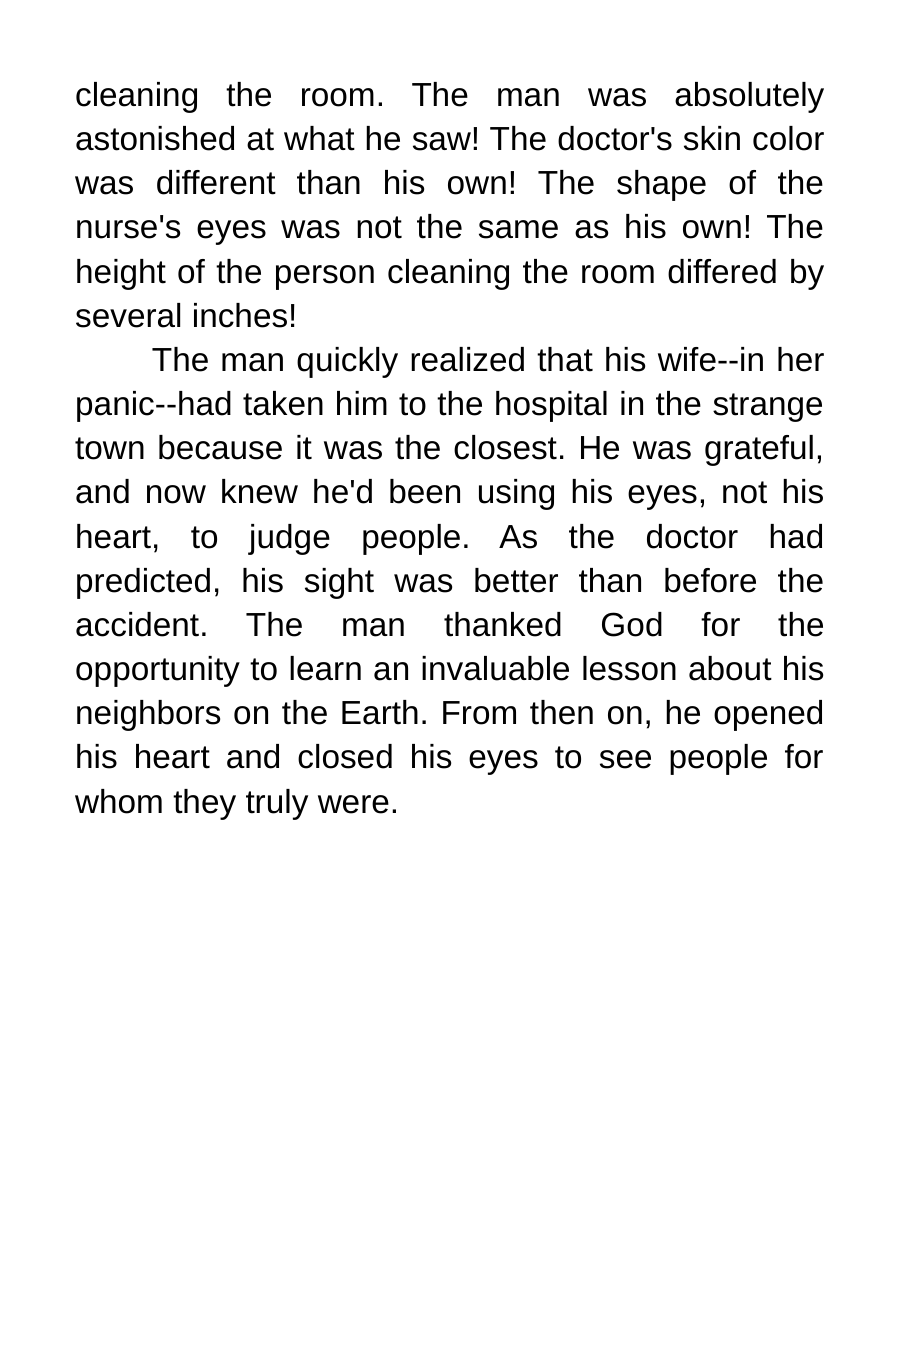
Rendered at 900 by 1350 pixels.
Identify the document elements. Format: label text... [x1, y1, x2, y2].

subtitle cleaning the room. The man was absolutely astonished at what he saw! The doctor's skin color was different than his own! The shape of the nurse's eyes was not the same as his own! The height of the person cleaning the room differed by several inches! [75, 75, 825, 334]
subtitle The man quickly realized that his wife--in her panic--had taken him to the hospital in the strange town because it was the closest. He was grateful, and now knew he'd been using his eyes, not his heart, to judge people. As the doctor had predicted, his sight was better than before the accident. The man thanked God for the opportunity to learn an invaluable lesson about his neighbors on the Earth. From then on, he opened his heart and closed his eyes to see people for whom they truly were. [75, 340, 825, 820]
